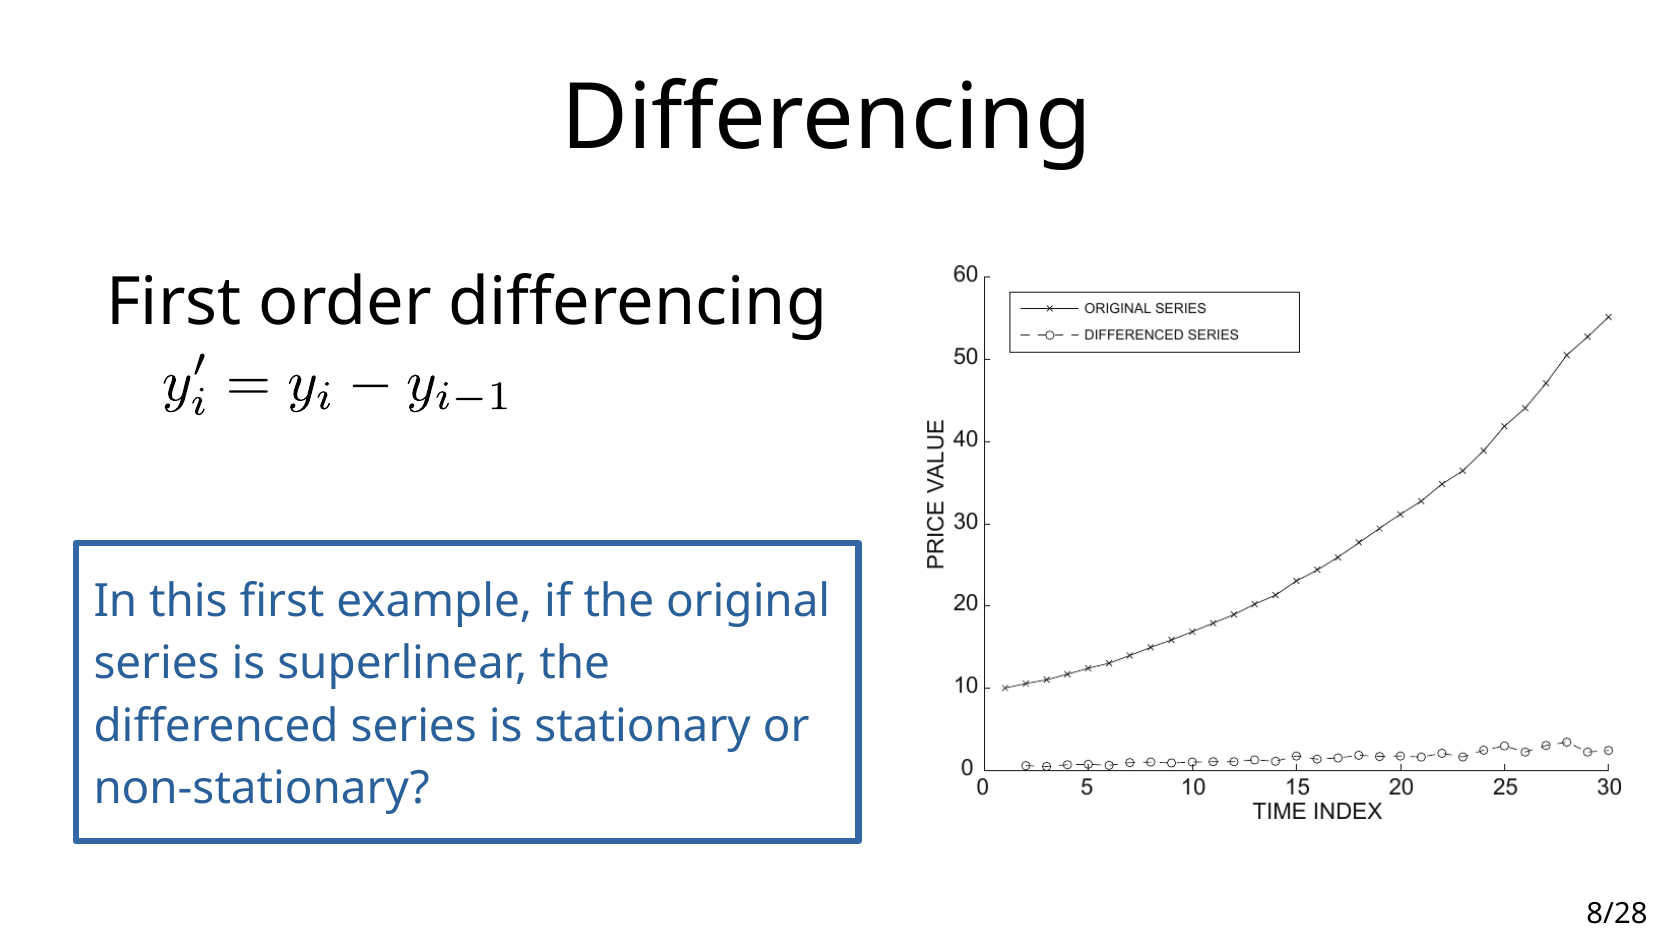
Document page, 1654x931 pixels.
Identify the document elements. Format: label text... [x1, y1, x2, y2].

text_box In this first example, if the original series is superlinear, the differenced series is stationary or non-stationary? [75, 542, 859, 842]
text_box [161, 353, 511, 416]
picture [917, 250, 1624, 821]
title Differencing [82, 1, 1571, 226]
list First order differencing [35, 253, 834, 493]
